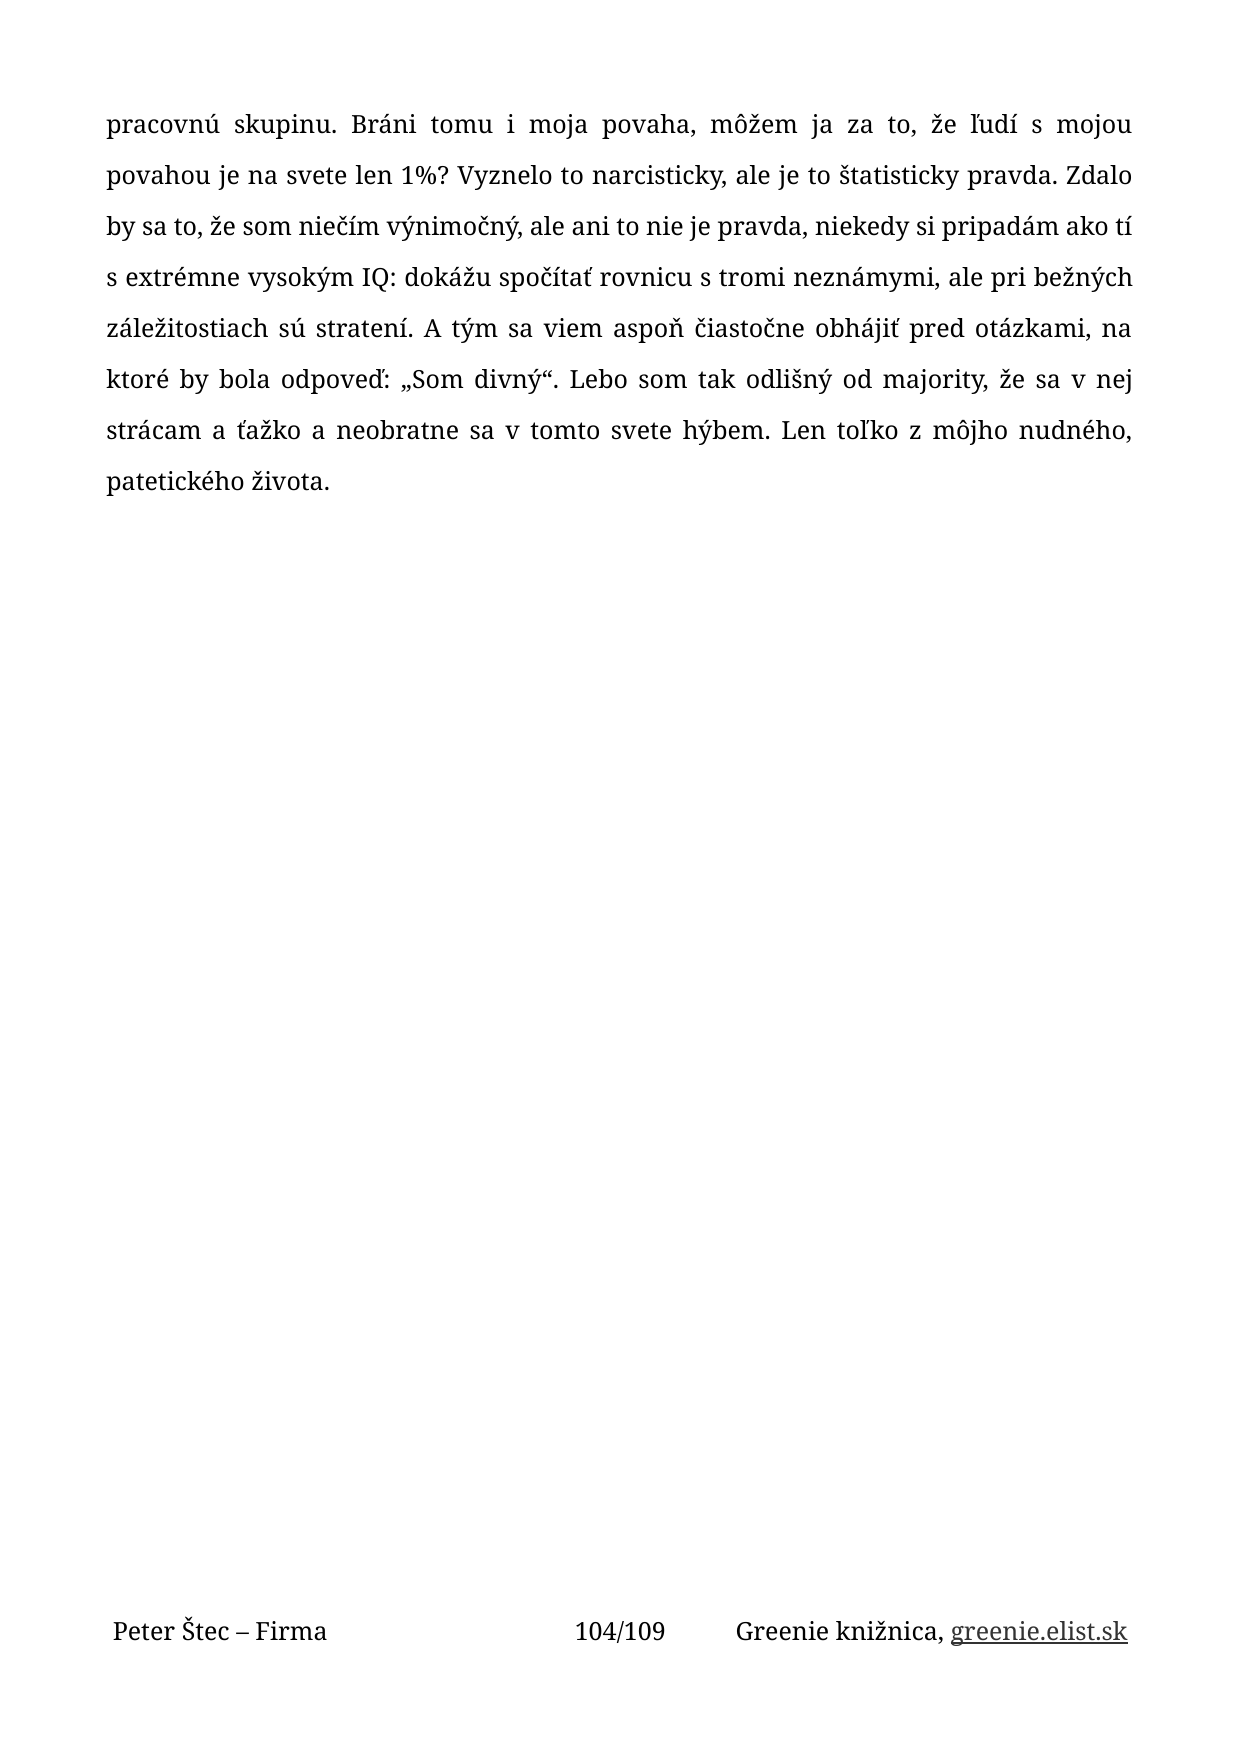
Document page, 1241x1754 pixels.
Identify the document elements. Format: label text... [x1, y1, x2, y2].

text pracovnú skupinu. Bráni tomu i moja povaha, môžem ja za to, že ľudí s mojou povahou je na svete len 1%? Vyznelo to narcisticky, ale je to štatisticky pravda. Zdalo by sa to, že som niečím výnimočný, ale ani to nie je pravda, niekedy si pripadám ako tí s extrémne vysokým IQ: dokážu spočítať rovnicu s tromi neznámymi, ale pri bežných záležitostiach sú stratení. A tým sa viem aspoň čiastočne obhájiť pred otázkami, na ktoré by bola odpoveď: „Som divný“. Lebo som tak odlišný od majority, že sa v nej strácam a ťažko a neobratne sa v tomto svete hýbem. Len toľko z môjho nudného, patetického života. [106, 106, 1134, 498]
